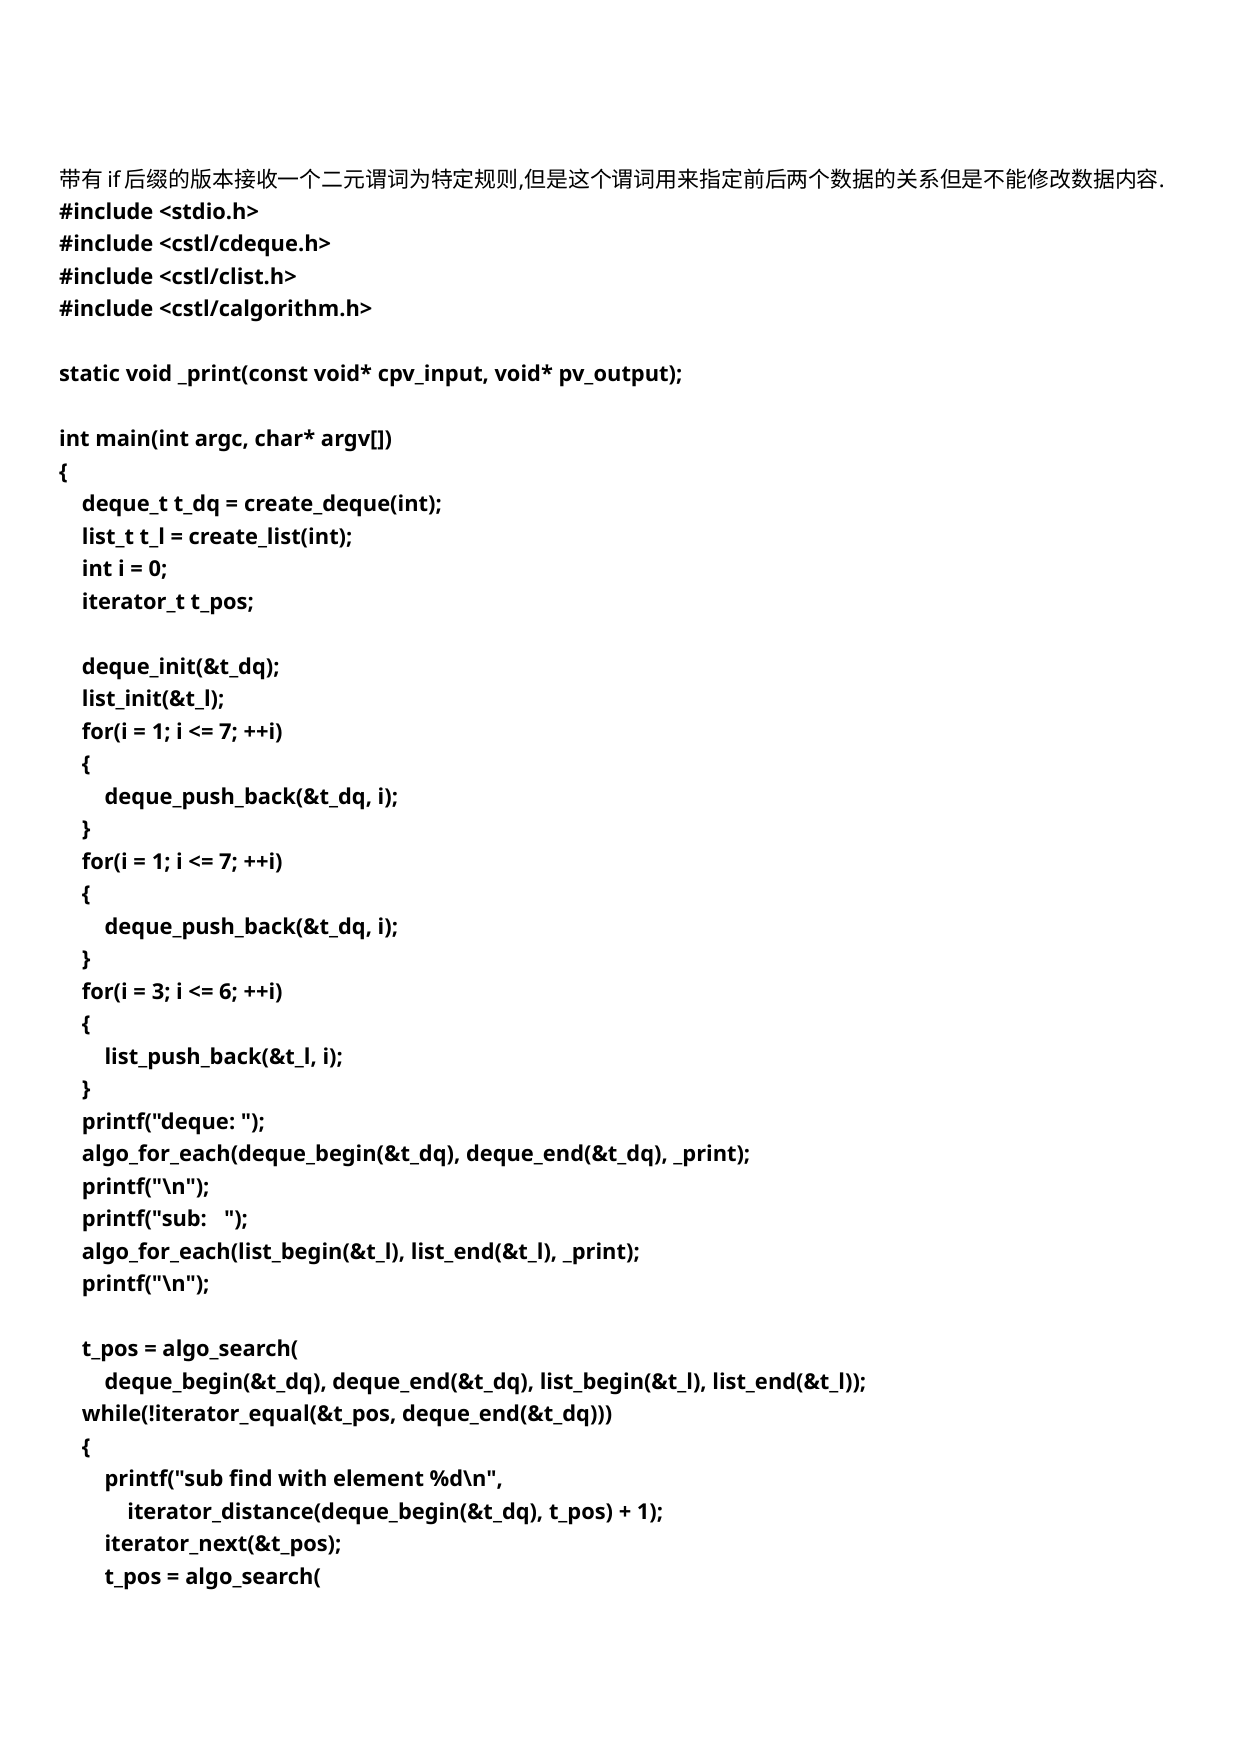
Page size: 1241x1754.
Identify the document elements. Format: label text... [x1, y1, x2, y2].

text { [59, 877, 1181, 909]
text for(i = 1; i <= 7; ++i) [59, 714, 1181, 747]
text t_pos = algo_search( [59, 1559, 1181, 1592]
text deque_push_back(&t_dq, i); [59, 909, 1181, 942]
text t_pos = algo_search( [59, 1332, 1181, 1364]
text printf("\n"); [59, 1169, 1181, 1202]
text for(i = 1; i <= 7; ++i) [59, 844, 1181, 877]
text deque_t t_dq = create_deque(int); [59, 487, 1181, 519]
text deque_push_back(&t_dq, i); [59, 779, 1181, 812]
text algo_for_each(list_begin(&t_l), list_end(&t_l), _print); [59, 1234, 1181, 1267]
text iterator_distance(deque_begin(&t_dq), t_pos) + 1); [59, 1494, 1181, 1527]
text algo_for_each(deque_begin(&t_dq), deque_end(&t_dq), _print); [59, 1137, 1181, 1169]
text deque_begin(&t_dq), deque_end(&t_dq), list_begin(&t_l), list_end(&t_l)); [59, 1364, 1181, 1397]
text { [59, 1429, 1181, 1462]
text static void _print(const void* cpv_input, void* pv_output); [59, 357, 1181, 389]
text int i = 0; [59, 552, 1181, 584]
text printf("sub: "); [59, 1202, 1181, 1234]
text int main(int argc, char* argv[]) [59, 422, 1181, 454]
text #include <cstl/clist.h> [59, 259, 1181, 292]
text printf("deque: "); [59, 1104, 1181, 1137]
text list_t t_l = create_list(int); [59, 519, 1181, 552]
text #include <stdio.h> [59, 194, 1181, 227]
text printf("sub find with element %d\n", [59, 1462, 1181, 1494]
text for(i = 3; i <= 6; ++i) [59, 974, 1181, 1007]
text iterator_next(&t_pos); [59, 1527, 1181, 1559]
text } [59, 1072, 1181, 1104]
text #include <cstl/calgorithm.h> [59, 292, 1181, 324]
text } [59, 812, 1181, 844]
text list_init(&t_l); [59, 682, 1181, 714]
text { [59, 454, 1181, 487]
text { [59, 1007, 1181, 1039]
text while(!iterator_equal(&t_pos, deque_end(&t_dq))) [59, 1397, 1181, 1429]
text { [59, 747, 1181, 779]
text list_push_back(&t_l, i); [59, 1039, 1181, 1072]
text 带有if后缀的版本接收一个二元谓词为特定规则,但是这个谓词用来指定前后两个数据的关系但是不能修改数据内容. [59, 162, 1181, 194]
text iterator_t t_pos; [59, 584, 1181, 617]
text deque_init(&t_dq); [59, 649, 1181, 682]
text #include <cstl/cdeque.h> [59, 227, 1181, 259]
text printf("\n"); [59, 1267, 1181, 1299]
text } [59, 942, 1181, 974]
